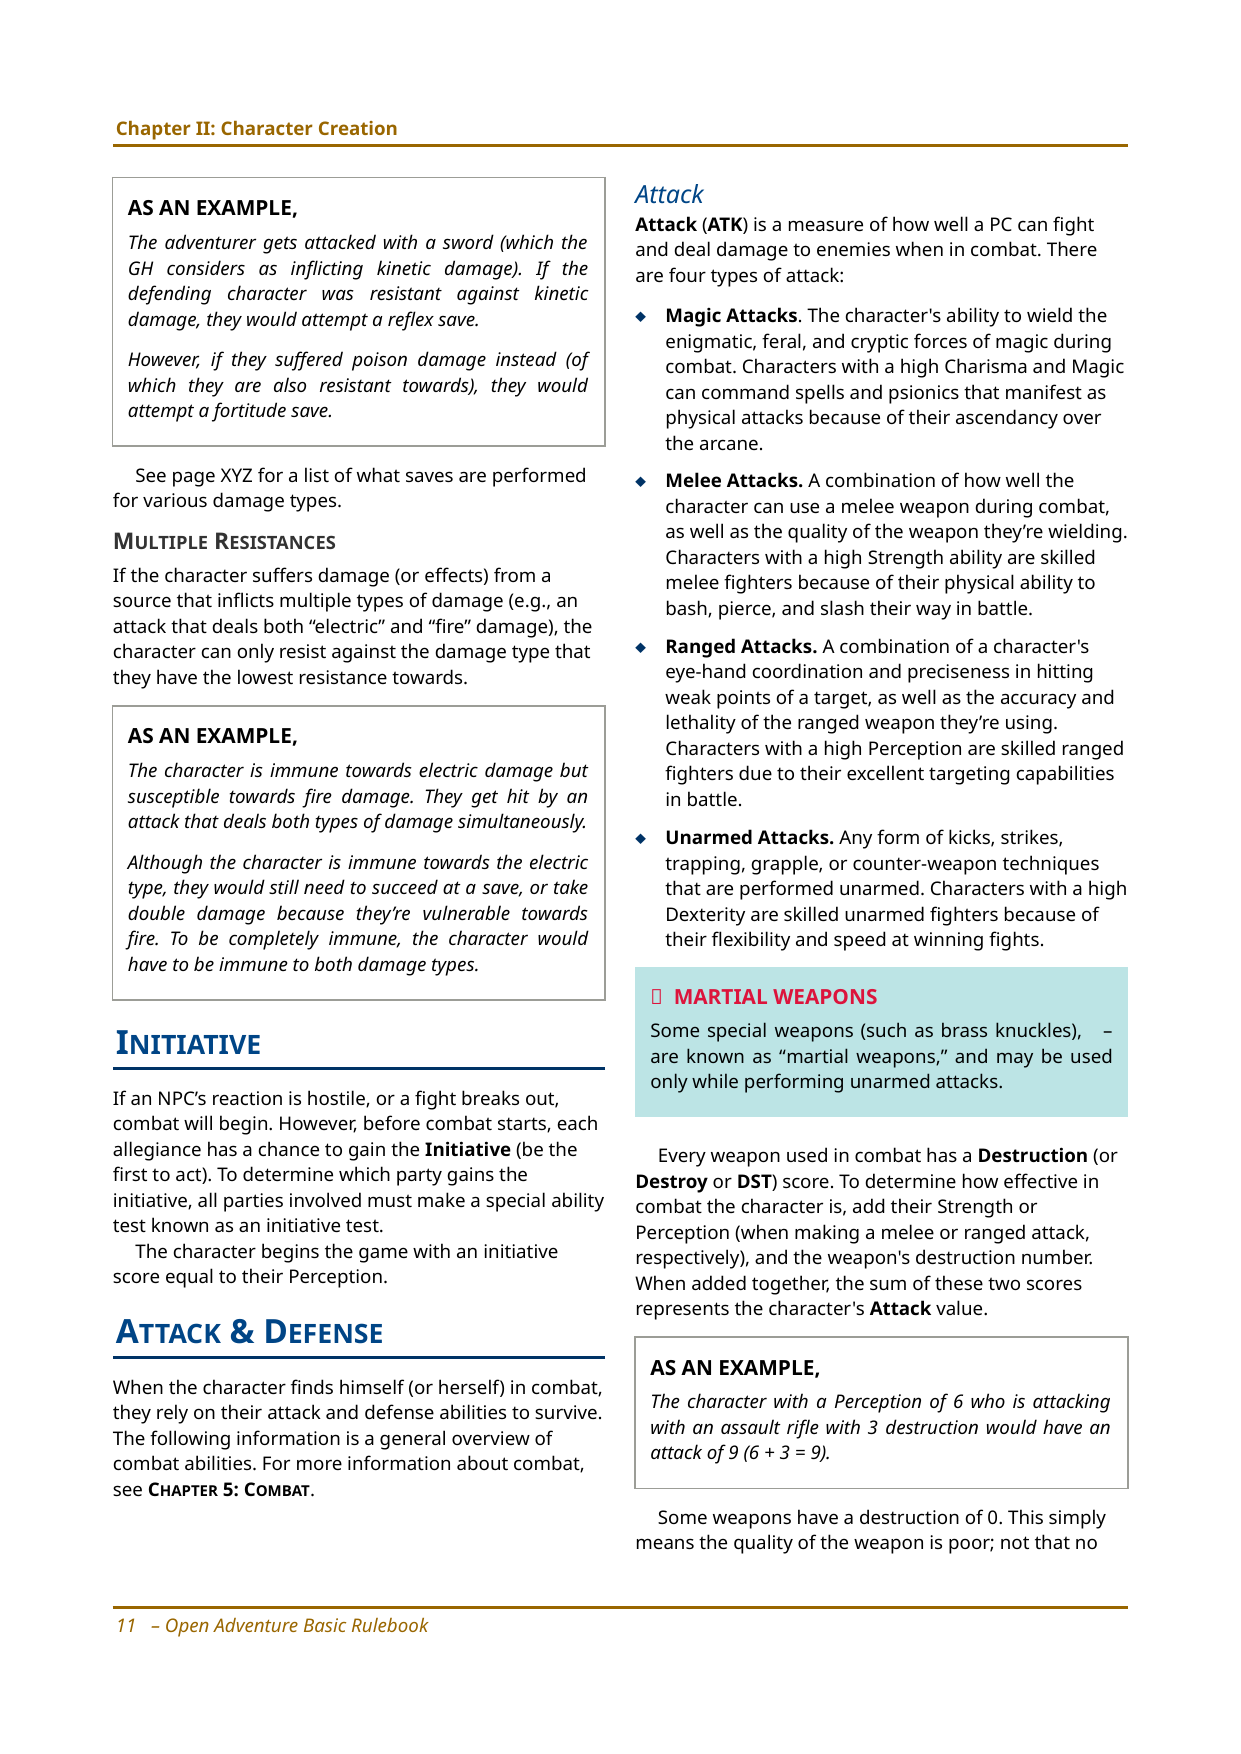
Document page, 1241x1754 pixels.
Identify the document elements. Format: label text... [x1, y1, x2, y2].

text Every weapon used in combat has a Destruction (or Destroy or DST) score. To determine how effective in combat the character is, add their strength or perception (when making a melee or ranged attack, respectively), and the weapon's destruction number. When added together, the sum of these two scores represents the character's Attack value. [635, 1142, 1128, 1321]
subtitle [537, 1304, 606, 1358]
table_header  Martial Weapons Some special weapons (such as brass knuckles), –are known as “martial weapons,” and may be used only while performing unarmed attacks. [635, 967, 1128, 1117]
list Magic Attacks. The character's ability to wield the enigmatic, feral, and cryptic forces of magic during combat. Characters with a high charisma and magic can command spells and psionics that manifest as physical attacks because of their ascendancy over the arcane. [635, 302, 1128, 456]
list Unarmed Attacks. Any form of kicks, strikes, trapping, grapple, or counter-weapon techniques that are performed unarmed. Characters with a high dexterity are skilled unarmed fighters because of their flexibility and speed at winning fights. [635, 824, 1128, 952]
text If the character suffers damage (or effects) from a source that inflicts multiple types of damage (e.g., an attack that deals both “electric” and “fire” damage), the character can only resist against the damage type that they have the lowest resistance towards. [113, 562, 605, 690]
list Ranged Attacks. A combination of a character's eye-hand coordination and preciseness in hitting weak points of a target, as well as the accuracy and lethality of the ranged weapon they’re using. Characters with a high perception are skilled ranged fighters due to their excellent targeting capabilities in battle. [635, 633, 1128, 812]
subtitle Multiple Resistances [113, 525, 605, 556]
text When the character finds himself (or herself) in combat, they rely on their attack and defense abilities to survive. The following information is a general overview of combat abilities. For more information about combat, see Chapter 5: Combat. [113, 1374, 605, 1502]
list Melee Attacks. A combination of how well the character can use a melee weapon during combat, as well as the quality of the weapon they’re wielding. Characters with a high strength ability are skilled melee fighters because of their physical ability to bash, pierce, and slash their way in battle. [635, 467, 1128, 621]
text [495, 1015, 566, 1067]
text Attack (ATK) is a measure of how well a PC can fight and deal damage to enemies when in combat. There are four types of attack: [635, 211, 1128, 287]
text Some weapons have a destruction of 0. This simply means the quality of the weapon is poor; not that no [635, 1504, 1128, 1555]
text If an NPC’s reaction is hostile, or a fight breaks out, combat will begin. However, before combat starts, each allegiance has a chance to gain the Initiative (be the first to act). To determine which party gains the initiative, all parties involved must make a special ability test known as an initiative test. [113, 1085, 605, 1238]
text See page XYZ for a list of what saves are performed for various damage types. [113, 462, 605, 513]
table_header As An Example, The adventurer gets attacked with a sword (which the GH considers as inflicting kinetic damage). If the defending character was resistant against kinetic damage, they would attempt a reflex save. However, if they suffered poison damage instead (of which they are also resistant towards), they would attempt a fortitude save. [113, 178, 604, 445]
subtitle Attack [635, 177, 1128, 211]
table_header As An Example, The character is immune towards electric damage but susceptible towards fire damage. They get hit by an attack that deals both types of damage simultaneously. Although the character is immune towards the electric type, they would still need to succeed at a save, or take double damage because they’re vulnerable towards fire. To be completely immune, the character would have to be immune to both damage types. [113, 707, 604, 999]
table_header As An Example, The character with a perception of 6 who is attacking with an assault rifle with 3 destruction would have an attack of 9 (6 + 3 = 9). [636, 1338, 1127, 1488]
text The character begins the game with an initiative score equal to their Perception. [113, 1238, 605, 1289]
